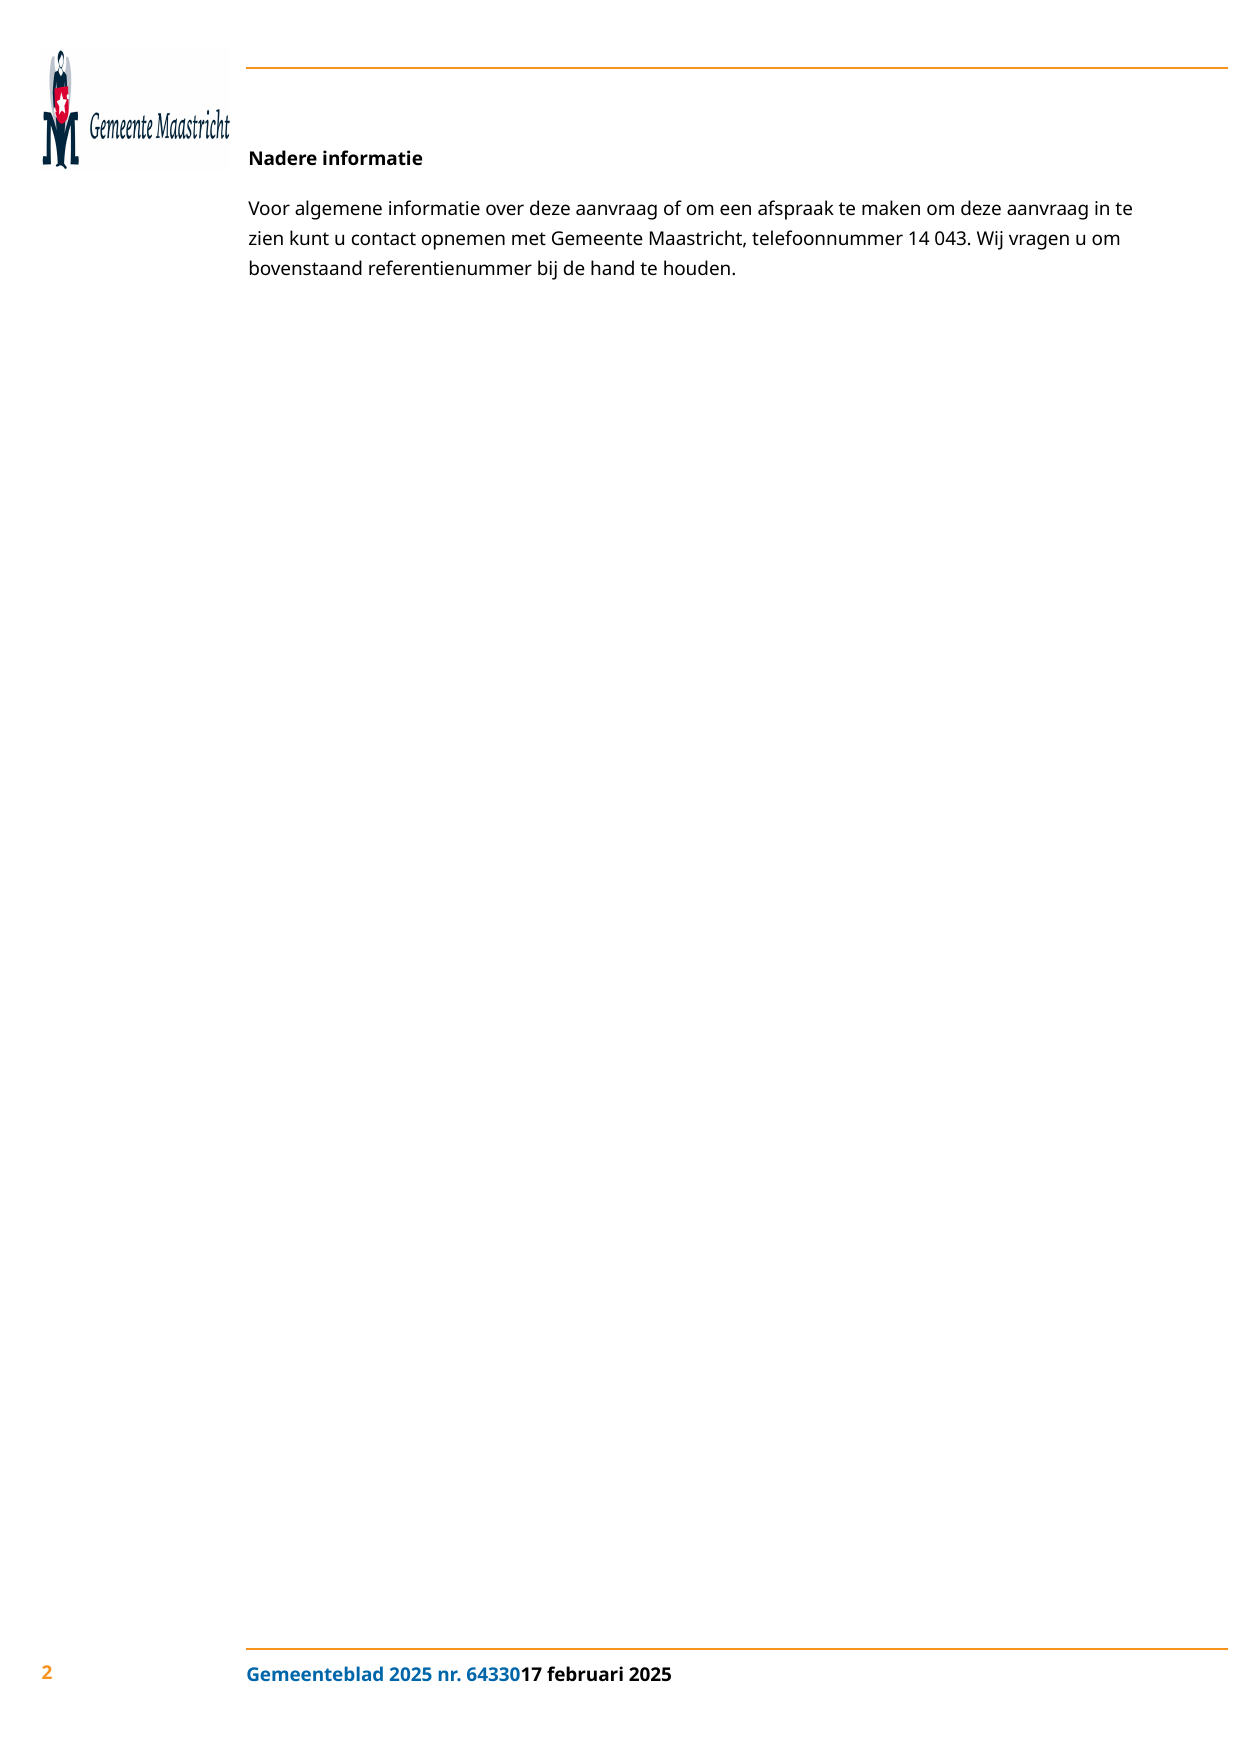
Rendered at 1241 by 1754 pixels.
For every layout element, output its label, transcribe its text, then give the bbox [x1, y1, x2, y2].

text Nadere informatie [248, 145, 1152, 171]
picture [41, 47, 231, 172]
text Voor algemene informatie over deze aanvraag of om een afspraak te maken om deze aanvraag in te zien kunt u contact opnemen met Gemeente Maastricht, telefoonnummer 14 043. Wij vragen u om bovenstaand referentienummer bij de hand te houden. [248, 196, 1152, 281]
